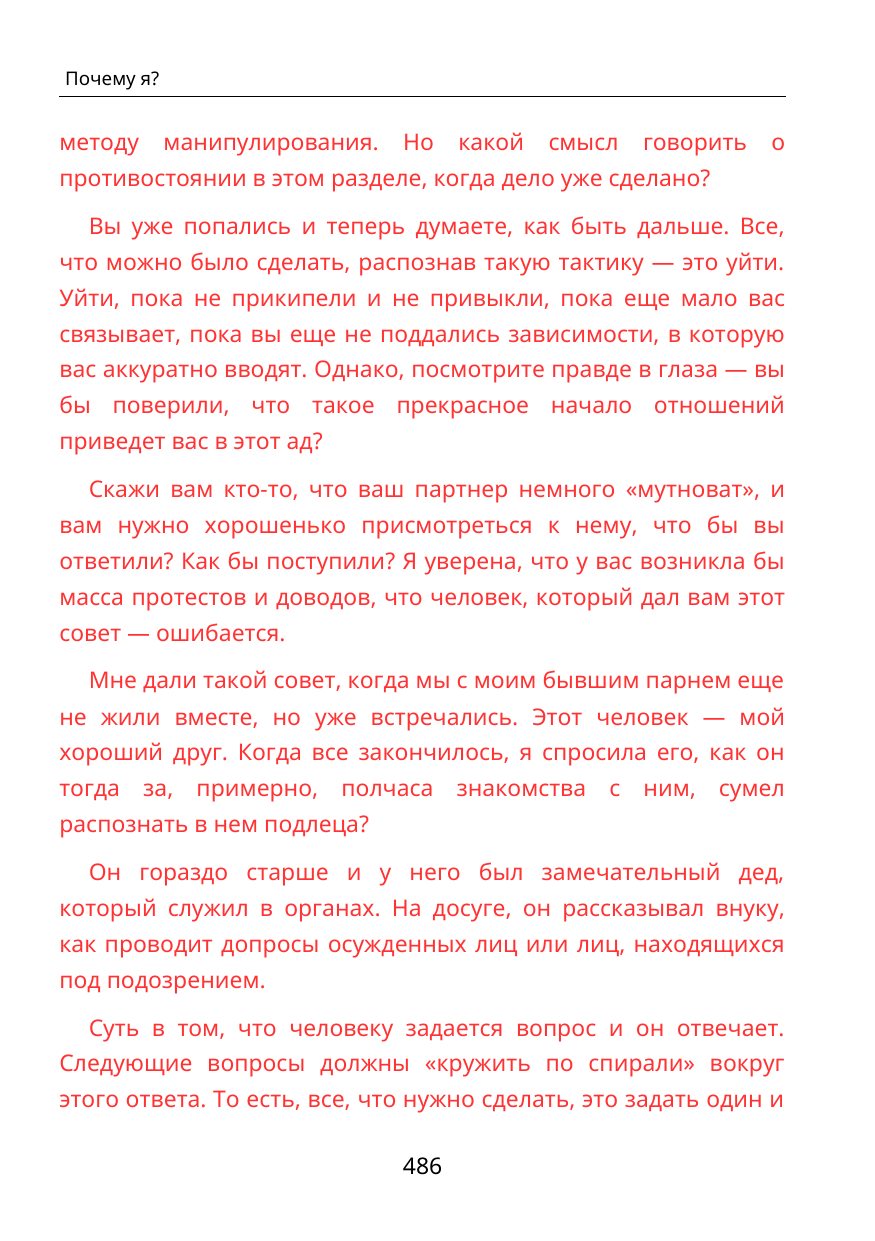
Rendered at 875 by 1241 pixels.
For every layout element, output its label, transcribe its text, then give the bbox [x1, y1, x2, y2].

text Суть в том, что человеку задается вопрос и он отвечает. Следующие вопросы должны «кружить по спирали» вокруг этого ответа. То есть, все, что нужно сделать, это задать один и [59, 1011, 786, 1114]
text Вы уже попались и теперь думаете, как быть дальше. Все, что можно было сделать, распознав такую тактику — это уйти. Уйти, пока не прикипели и не привыкли, пока еще мало вас связывает, пока вы еще не поддались зависимости, в которую вас аккуратно вводят. Однако, посмотрите правде в глаза — вы бы поверили, что такое прекрасное начало отношений приведет вас в этот ад? [59, 210, 786, 457]
text Мне дали такой совет, когда мы с моим бывшим парнем еще не жили вместе, но уже встречались. Этот человек — мой хороший друг. Когда все закончилось, я спросила его, как он тогда за, примерно, полчаса знакомства с ним, сумел распознать в нем подлеца? [59, 664, 786, 839]
text Скажи вам кто-то, что ваш партнер немного «мутноват», и вам нужно хорошенько присмотреться к нему, что бы вы ответили? Как бы поступили? Я уверена, что у вас возникла бы масса протестов и доводов, что человек, который дал вам этот совет — ошибается. [59, 473, 786, 648]
text Он гораздо старше и у него был замечательный дед, который служил в органах. На досуге, он рассказывал внуку, как проводит допросы осужденных лиц или лиц, находящихся под подозрением. [59, 856, 786, 995]
text методу манипулирования. Но какой смысл говорить о противостоянии в этом разделе, когда дело уже сделано? [59, 126, 786, 193]
